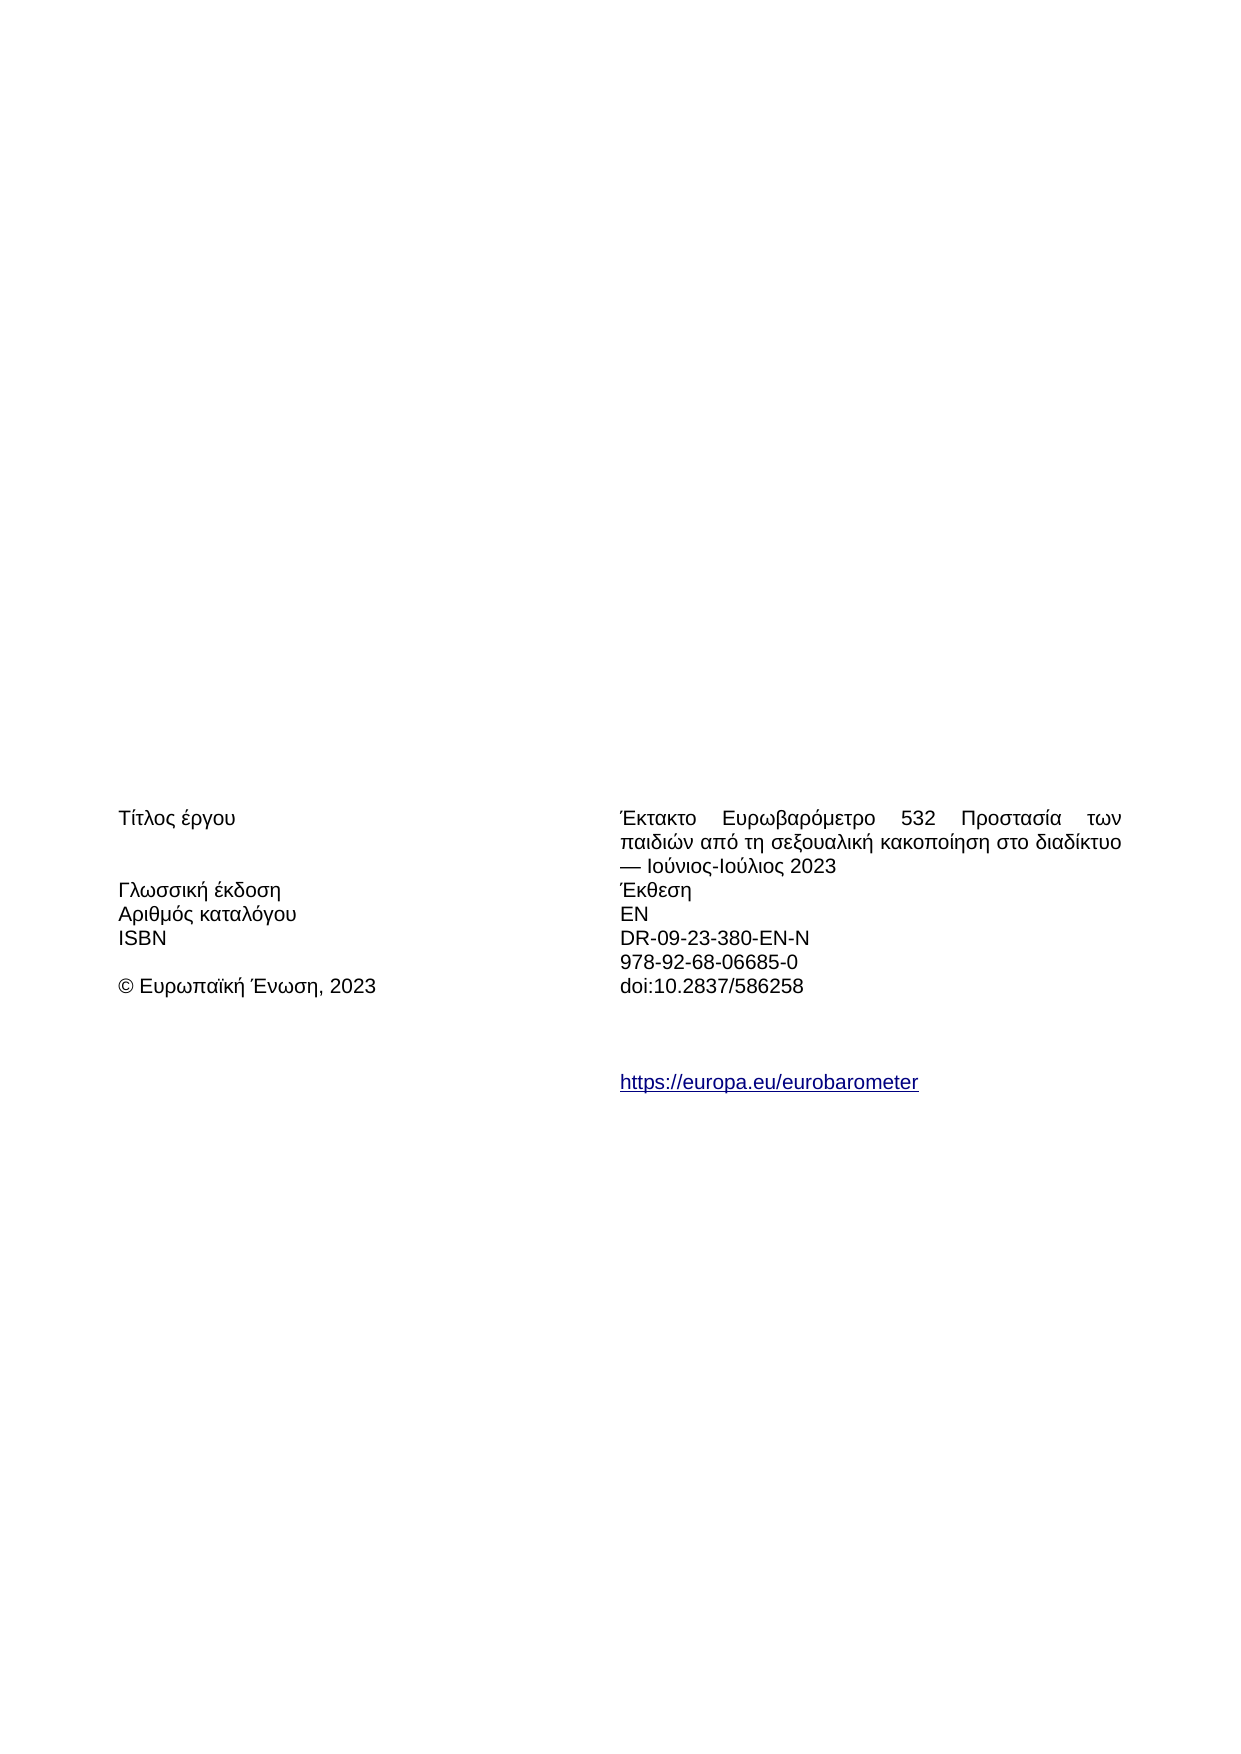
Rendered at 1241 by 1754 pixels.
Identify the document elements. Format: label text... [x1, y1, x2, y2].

table_header Έκτακτο Ευρωβαρόμετρο 532 Προστασία των παιδιών από τη σεξουαλική κακοποίηση στο διαδίκτυο — Ιούνιος-Ιούλιος 2023 Έκθεση EN DR-09-23-380-EN-N 978-92-68-06685-0 doi:10.2837/586258 https://europa.eu/eurobarometer [620, 806, 1122, 1094]
table_header Τίτλος έργου Γλωσσική έκδοση Αριθμός καταλόγου ISBN © Ευρωπαϊκή Ένωση, 2023 [118, 806, 620, 1094]
